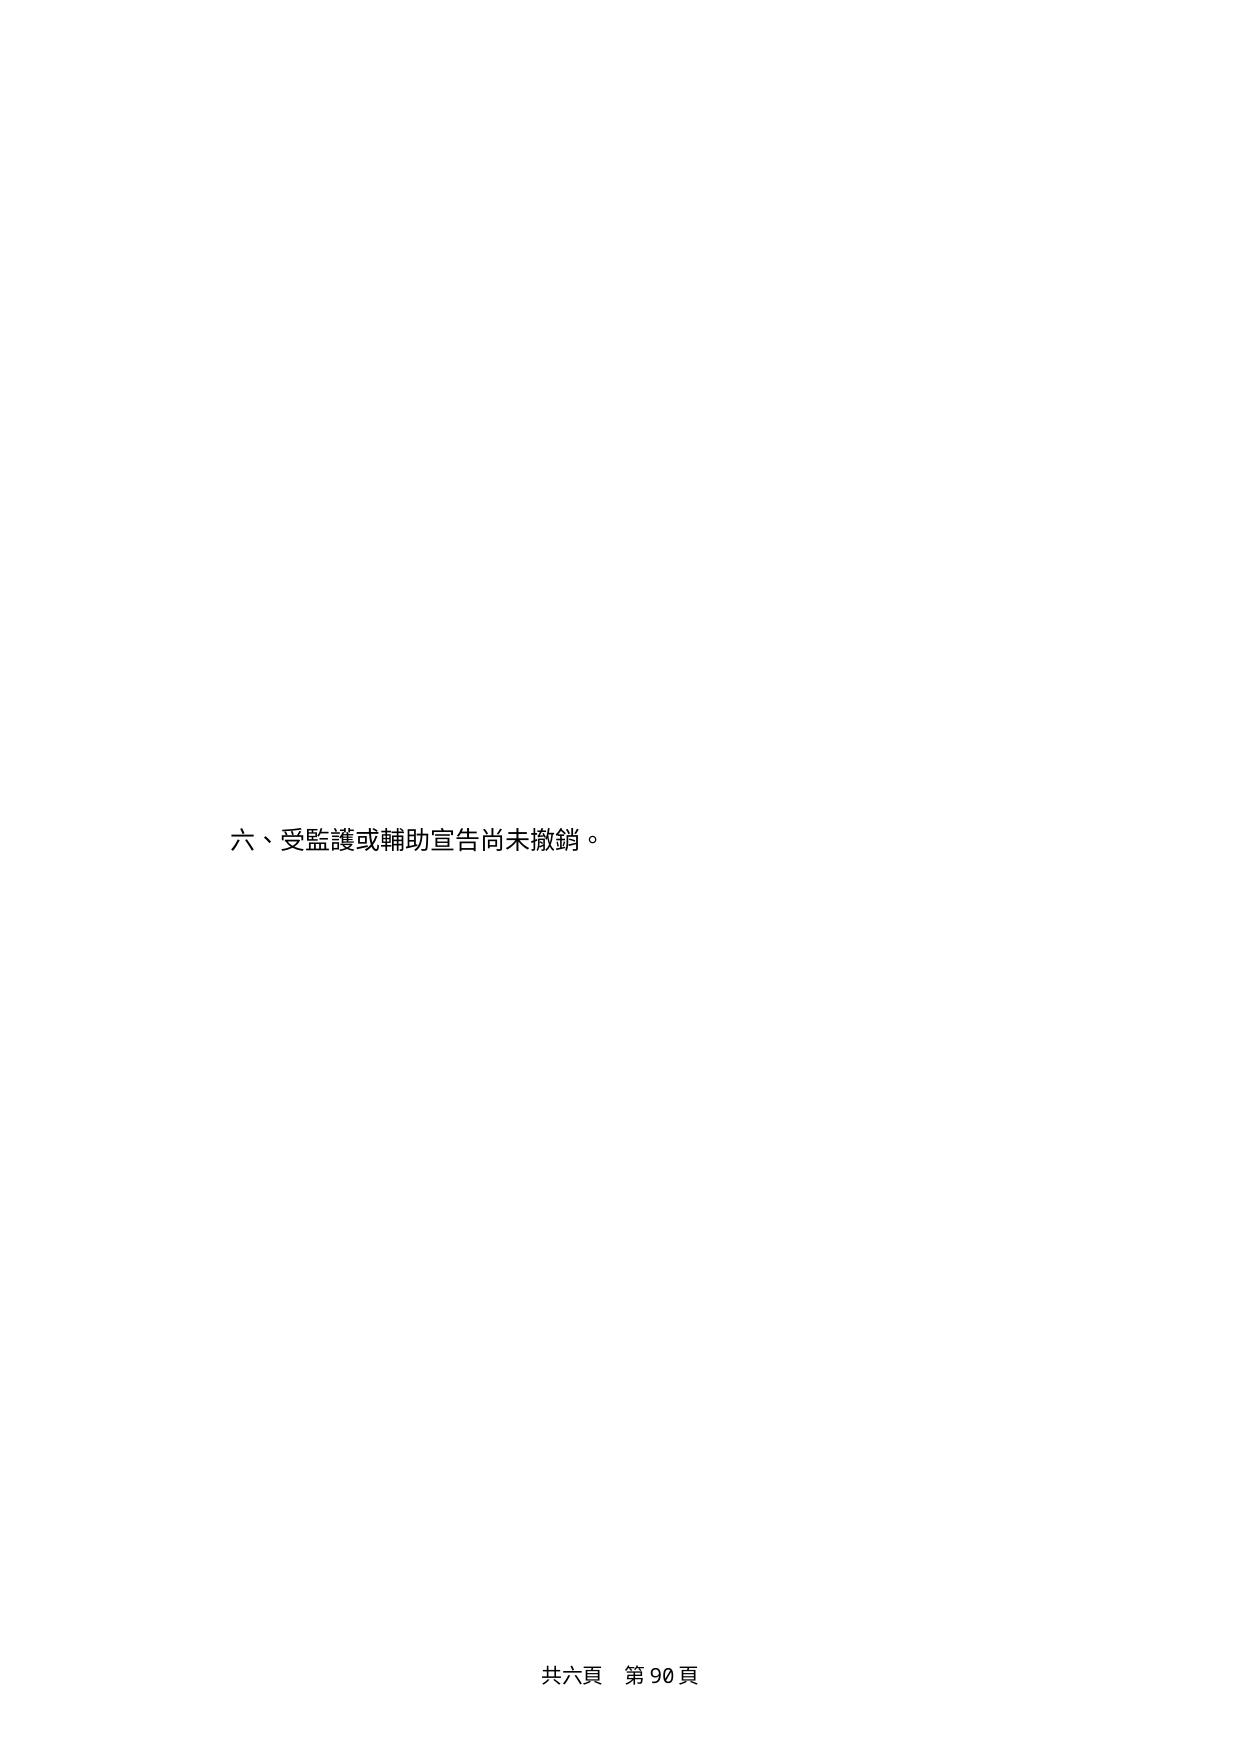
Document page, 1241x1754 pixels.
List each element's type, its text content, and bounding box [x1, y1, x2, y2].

text 六、受監護或輔助宣告尚未撤銷。 [118, 797, 1122, 859]
